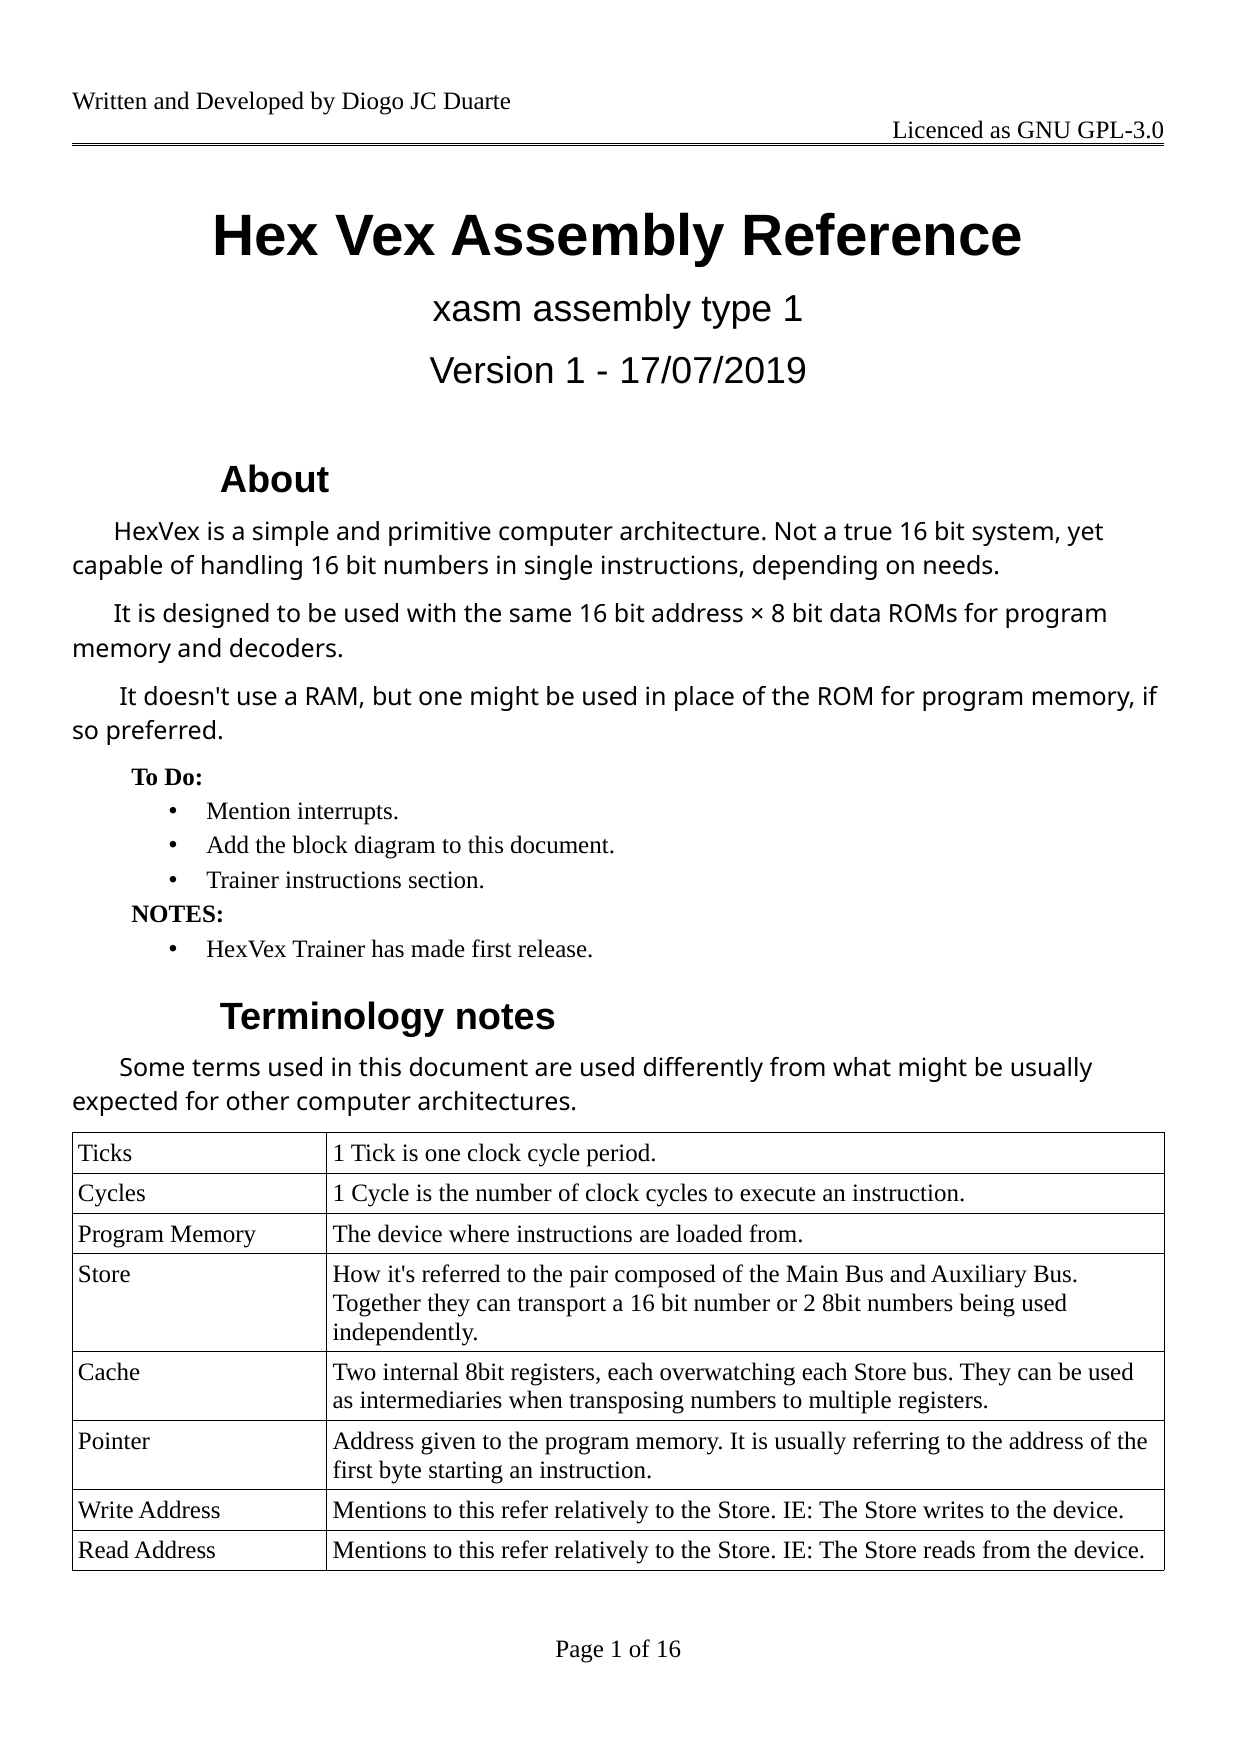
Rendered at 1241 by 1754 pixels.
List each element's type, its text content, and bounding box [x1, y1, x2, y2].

table_cell Mentions to this refer relatively to the Store. IE: The Store reads from the device. [327, 1531, 1164, 1570]
table_header 1 Tick is one clock cycle period. [327, 1133, 1164, 1173]
text It doesn't use a RAM, but one might be used in place of the ROM for program memory, if so preferred. [72, 679, 1164, 747]
table_cell How it's referred to the pair composed of the Main Bus and Auxiliary Bus. Together they can transport a 16 bit number or 2 8bit numbers being used independently. [327, 1254, 1164, 1351]
table_cell Pointer [73, 1421, 326, 1489]
table_cell Store [73, 1254, 326, 1351]
text NOTES: [131, 899, 1105, 928]
text HexVex is a simple and primitive computer architecture. Not a true 16 bit system, yet capable of handling 16 bit numbers in single instructions, depending on needs. [72, 513, 1164, 582]
subtitle Version 1 - 17/07/2019 [72, 348, 1164, 391]
title Hex Vex Assembly Reference [72, 200, 1164, 267]
list Mention interrupts. [168, 796, 1164, 825]
table_cell The device where instructions are loaded from. [327, 1214, 1164, 1253]
list Trainer instructions section. [168, 865, 1164, 894]
list Add the block diagram to this document. [168, 831, 1164, 859]
list HexVex Trainer has made first release. [168, 934, 1164, 963]
subtitle Terminology notes [72, 993, 1164, 1037]
table_cell Write Address [73, 1490, 326, 1529]
table_cell Address given to the program memory. It is usually referring to the address of the first byte starting an instruction. [327, 1421, 1164, 1489]
table_cell Cache [73, 1352, 326, 1420]
table_cell 1 Cycle is the number of clock cycles to execute an instruction. [327, 1174, 1164, 1213]
table_cell Two internal 8bit registers, each overwatching each Store bus. They can be used as intermediaries when transposing numbers to multiple registers. [327, 1352, 1164, 1420]
subtitle xasm assembly type 1 [72, 286, 1164, 329]
table_cell Program Memory [73, 1214, 326, 1253]
table_cell Mentions to this refer relatively to the Store. IE: The Store writes to the device. [327, 1490, 1164, 1529]
text To Do: [131, 762, 1105, 790]
table_cell Read Address [73, 1531, 326, 1570]
text It is designed to be used with the same 16 bit address × 8 bit data ROMs for program memory and decoders. [72, 596, 1164, 664]
subtitle About [72, 457, 1164, 501]
table_header Ticks [73, 1133, 326, 1173]
text Some terms used in this document are used differently from what might be usually expected for other computer architectures. [72, 1049, 1164, 1118]
table_cell Cycles [73, 1174, 326, 1213]
